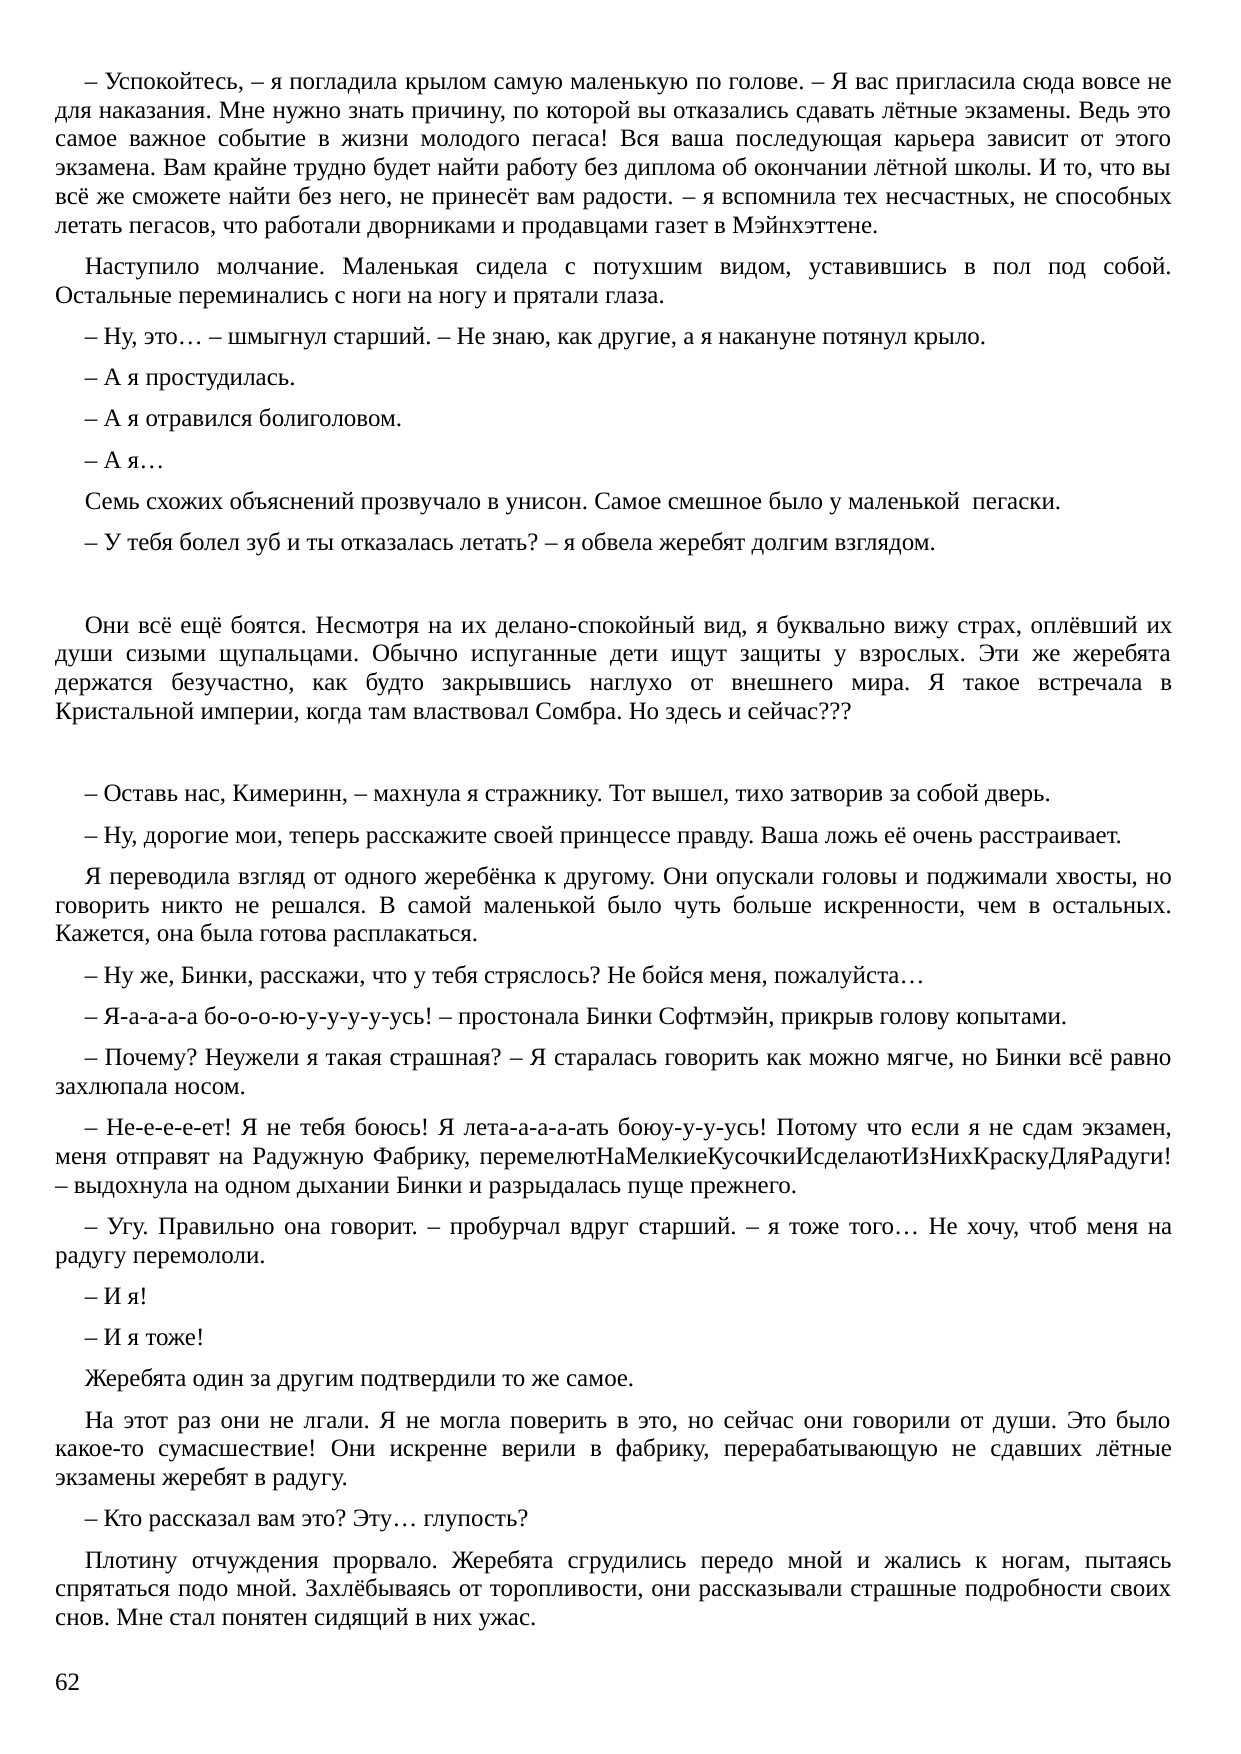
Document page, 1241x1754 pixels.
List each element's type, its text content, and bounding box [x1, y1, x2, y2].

text – Ну же, Бинки, расскажи, что у тебя стряслось? Не бойся меня, пожалуйста… [55, 960, 1173, 988]
text Они всё ещё боятся. Несмотря на их делано-спокойный вид, я буквально вижу страх, оплёвший их души сизыми щупальцами. Обычно испуганные дети ищут защиты у взрослых. Эти же жеребята держатся безучастно, как будто закрывшись наглухо от внешнего мира. Я такое встречала в Кристальной империи, когда там властвовал Сомбра. Но здесь и сейчас??? [55, 610, 1173, 725]
text – Кто рассказал вам это? Эту… глупость? [55, 1503, 1173, 1532]
text Я переводила взгляд от одного жеребёнка к другому. Они опускали головы и поджимали хвосты, но говорить никто не решался. В самой маленькой было чуть больше искренности, чем в остальных. Кажется, она была готова расплакаться. [55, 861, 1173, 947]
text – И я! [55, 1281, 1173, 1310]
text – Я-а-а-а-а бо-о-о-ю-у-у-у-у-усь! – простонала Бинки Софтмэйн, прикрыв голову копытами. [55, 1001, 1173, 1030]
text – Ну, дорогие мои, теперь расскажите своей принцессе правду. Ваша ложь её очень расстраивает. [55, 820, 1173, 848]
text – У тебя болел зуб и ты отказалась летать? – я обвела жеребят долгим взглядом. [55, 527, 1173, 556]
text Наступило молчание. Маленькая сидела с потухшим видом, уставившись в пол под собой. Остальные переминались с ноги на ногу и прятали глаза. [55, 251, 1173, 308]
text – Не-е-е-е-ет! Я не тебя боюсь! Я лета-а-а-а-ать боюу-у-у-усь! Потому что если я не сдам экзамен, меня отправят на Радужную Фабрику, перемелютНаМелкиеКусочкиИсделаютИзНихКраскуДляРадуги! – выдохнула на одном дыхании Бинки и разрыдалась пуще прежнего. [55, 1112, 1173, 1198]
text – А я простудилась. [55, 362, 1173, 391]
text – А я… [55, 445, 1173, 473]
text – Ну, это… – шмыгнул старший. – Не знаю, как другие, а я накануне потянул крыло. [55, 321, 1173, 350]
text – Угу. Правильно она говорит. – пробурчал вдруг старший. – я тоже того… Не хочу, чтоб меня на радугу перемололи. [55, 1211, 1173, 1268]
text – Почему? Неужели я такая страшная? – Я старалась говорить как можно мягче, но Бинки всё равно захлюпала носом. [55, 1042, 1173, 1100]
text Жеребята один за другим подтвердили то же самое. [55, 1363, 1173, 1392]
text – Успокойтесь, – я погладила крылом самую маленькую по голове. – Я вас пригласила сюда вовсе не для наказания. Мне нужно знать причину, по которой вы отказались сдавать лётные экзамены. Ведь это самое важное событие в жизни молодого пегаса! Вся ваша последующая карьера зависит от этого экзамена. Вам крайне трудно будет найти работу без диплома об окончании лётной школы. И то, что вы всё же сможете найти без него, не принесёт вам радости. – я вспомнила тех несчастных, не способных летать пегасов, что работали дворниками и продавцами газет в Мэйнхэттене. [55, 66, 1173, 238]
text – А я отравился болиголовом. [55, 403, 1173, 432]
text Плотину отчуждения прорвало. Жеребята сгрудились передо мной и жались к ногам, пытаясь спрятаться подо мной. Захлёбываясь от торопливости, они рассказывали страшные подробности своих снов. Мне стал понятен сидящий в них ужас. [55, 1545, 1173, 1631]
text – Оставь нас, Кимеринн, – махнула я стражнику. Тот вышел, тихо затворив за собой дверь. [55, 778, 1173, 807]
text На этот раз они не лгали. Я не могла поверить в это, но сейчас они говорили от души. Это было какое-то сумасшествие! Они искренне верили в фабрику, перерабатывающую не сдавших лётные экзамены жеребят в радугу. [55, 1405, 1173, 1491]
text Семь схожих объяснений прозвучало в унисон. Самое смешное было у маленькой пегаски. [55, 486, 1173, 515]
text – И я тоже! [55, 1322, 1173, 1351]
